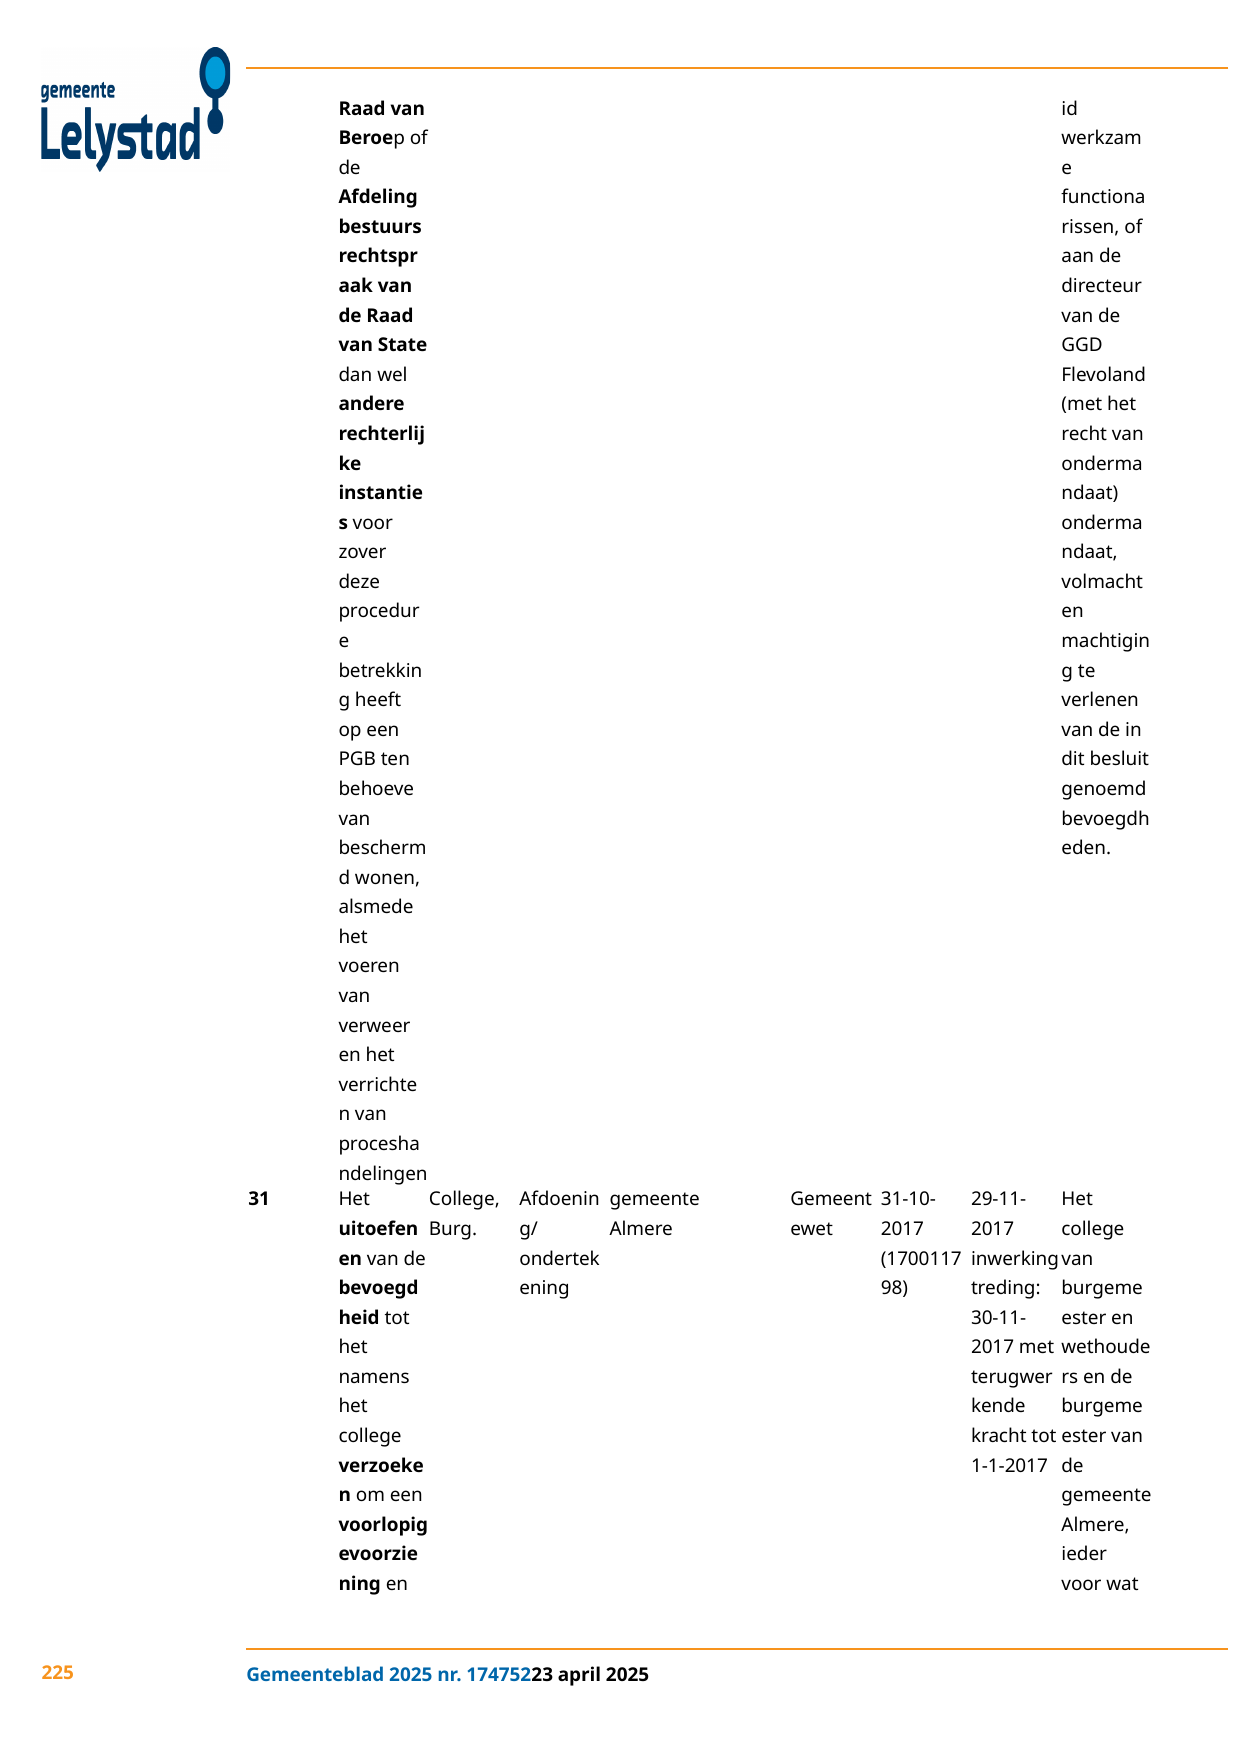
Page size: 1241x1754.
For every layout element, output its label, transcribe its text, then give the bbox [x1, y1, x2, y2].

table_cell [971, 95, 1061, 1186]
table_cell id werkzame functionarissen, of aan de directeur van de GGD Flevoland (met het recht van ondermandaat) ondermandaat, volmacht en machtiging te verlenen van de in dit besluit genoemd bevoegdheden. [1061, 95, 1152, 1186]
table_cell Afdoening/ondertekening [519, 1186, 609, 1596]
table_cell 29-11-2017 inwerkingtreding: 30-11-2017 met terugwerkende kracht tot 1-1-2017 [971, 1186, 1061, 1596]
table_cell [248, 95, 338, 1186]
table_cell [881, 95, 971, 1186]
table_cell Raad van Beroep of de Afdeling bestuursrechtspraak van de Raad van State dan wel andere rechterlijke instanties voor zover deze procedure betrekking heeft op een PGB ten behoeve van beschermd wonen, alsmede het voeren van verweer en het verrichten van proceshandelingen [338, 95, 429, 1186]
table_cell [429, 95, 519, 1186]
table_cell Het college van burgemeester en wethouders en de burgemeester van de gemeente Almere, ieder voor wat [1061, 1186, 1152, 1596]
table_cell [609, 95, 700, 1186]
table_cell [700, 95, 790, 1186]
table_cell 31-10-2017 (170011798) [881, 1186, 971, 1596]
table_cell [790, 95, 881, 1186]
table_cell Het uitoefenen van de bevoegdheid tot het namens het college verzoeken om een voorlopigevoorziening en [338, 1186, 429, 1596]
table_cell Gemeentewet [790, 1186, 881, 1596]
table_cell [519, 95, 609, 1186]
table_cell 31 [248, 1186, 338, 1596]
table_cell College, Burg. [429, 1186, 519, 1596]
table_cell [700, 1186, 790, 1596]
picture [41, 47, 231, 172]
table_cell gemeente Almere [609, 1186, 700, 1596]
